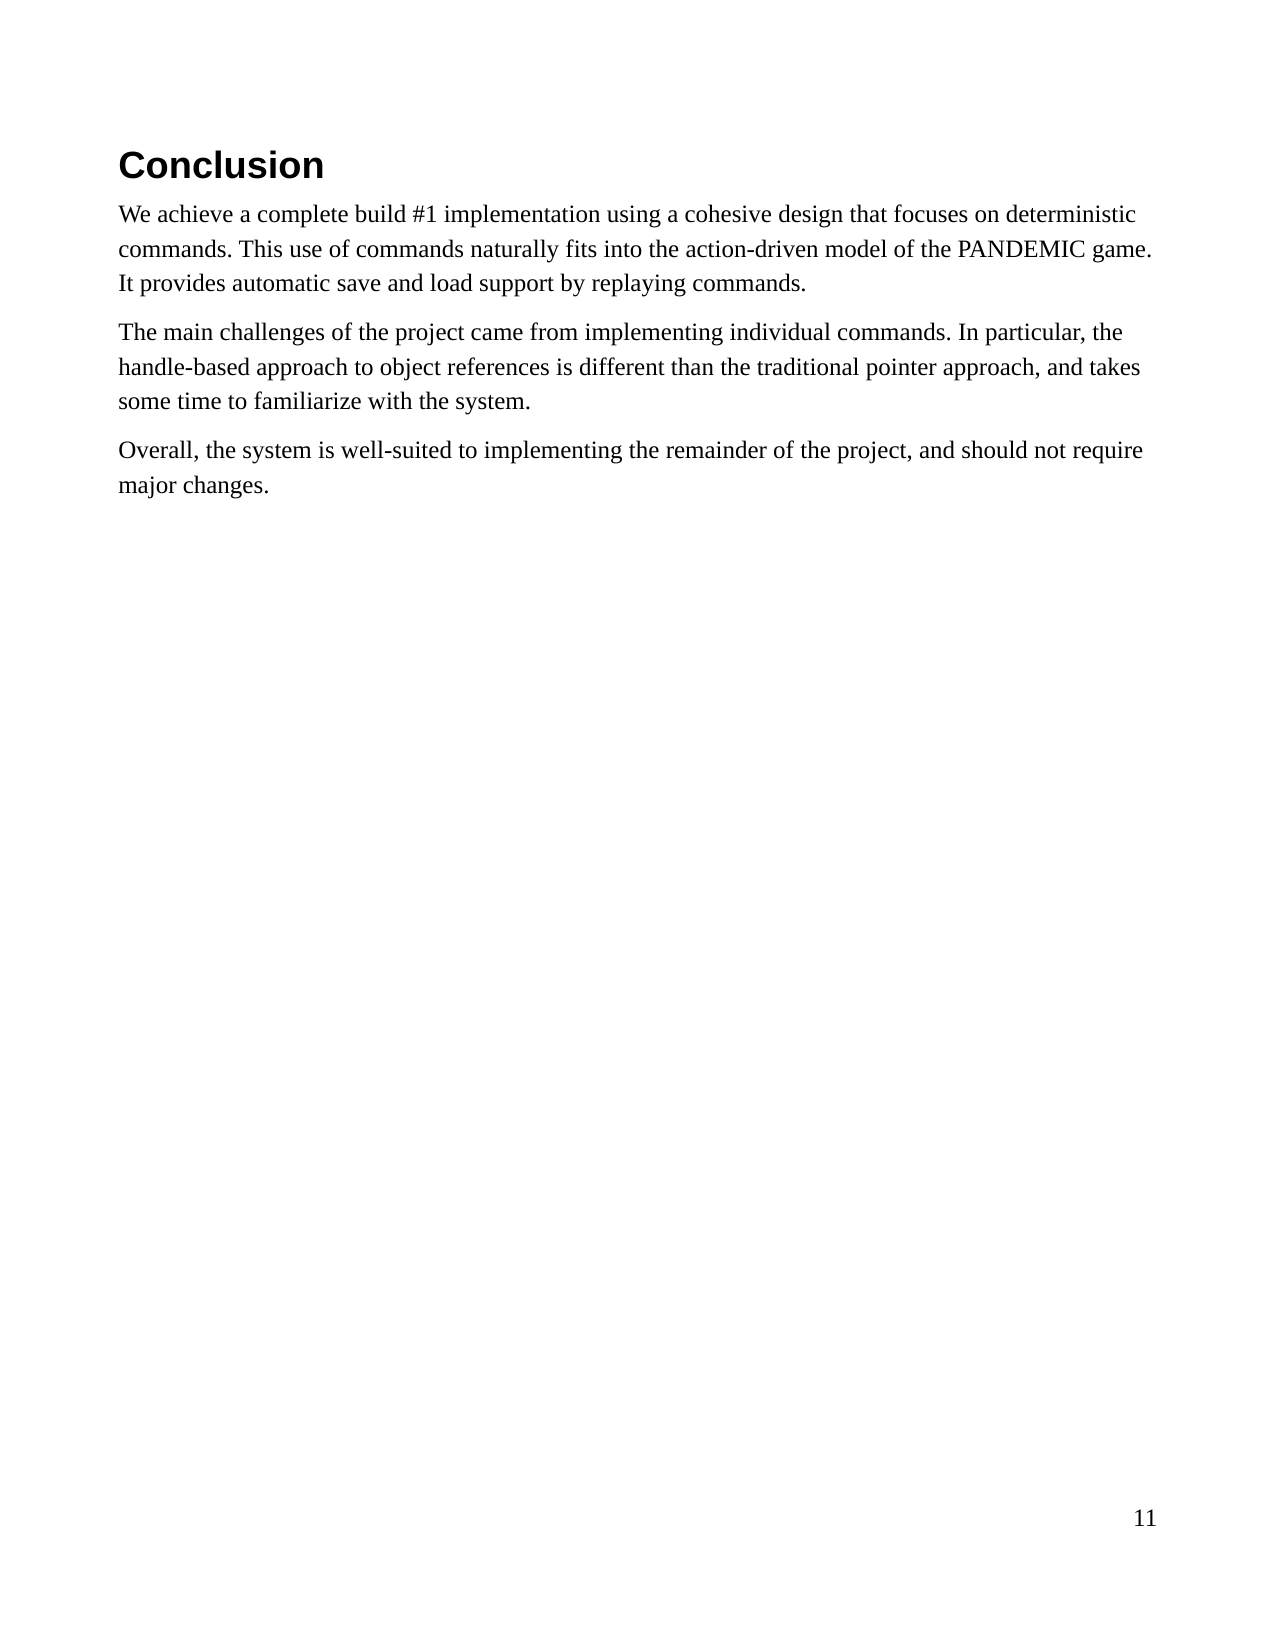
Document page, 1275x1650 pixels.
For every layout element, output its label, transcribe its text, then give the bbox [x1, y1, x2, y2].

text The main challenges of the project came from implementing individual commands. In particular, the handle-based approach to object references is different than the traditional pointer approach, and takes some time to familiarize with the system. [118, 317, 1157, 415]
text Overall, the system is well-suited to implementing the remainder of the project, and should not require major changes. [118, 435, 1157, 498]
text We achieve a complete build #1 implementation using a cohesive design that focuses on deterministic commands. This use of commands naturally fits into the action-driven model of the PANDEMIC game. It provides automatic save and load support by replaying commands. [118, 199, 1157, 297]
subtitle Conclusion [118, 143, 1157, 187]
